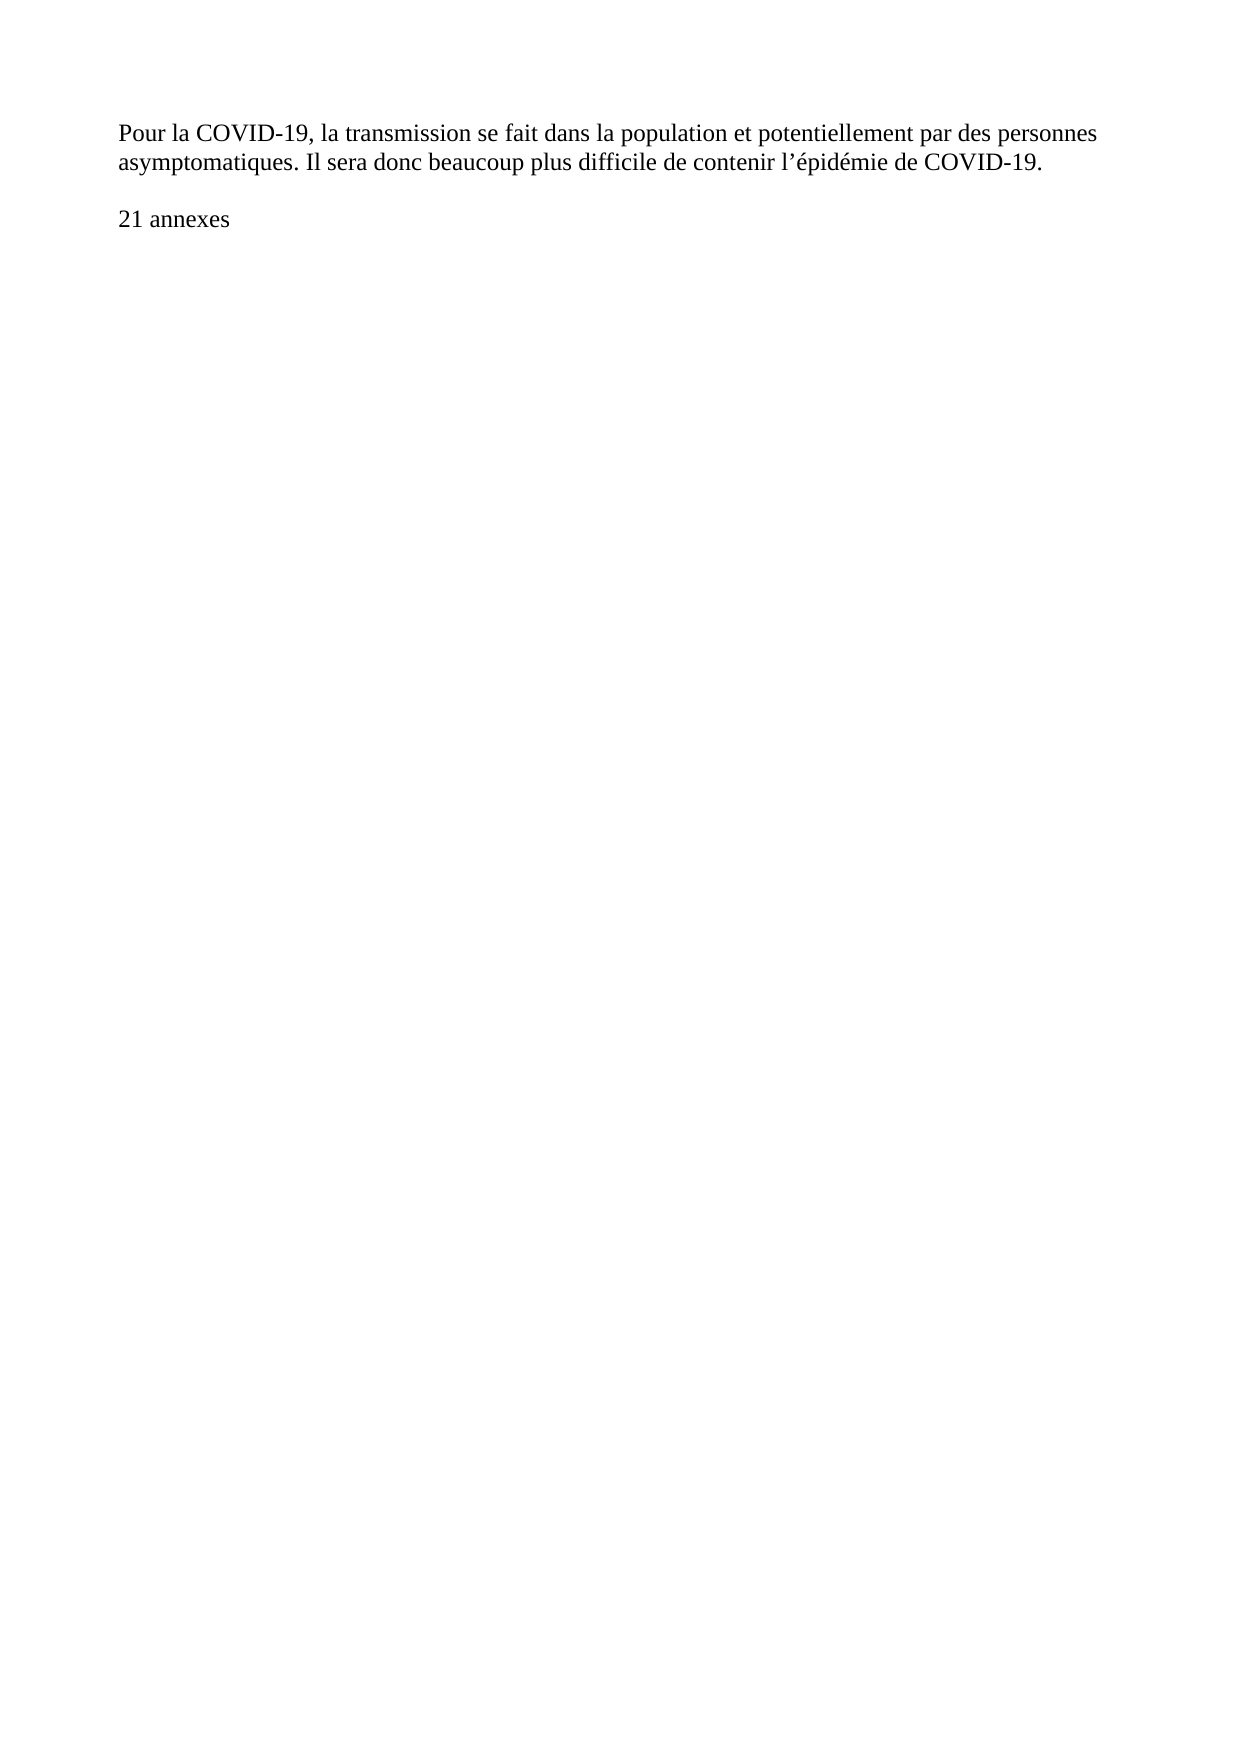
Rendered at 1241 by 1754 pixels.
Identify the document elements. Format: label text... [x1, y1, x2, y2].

text 21 annexes [118, 204, 1122, 233]
text Pour la COVID-19, la transmission se fait dans la population et potentiellement par des personnes asymptomatiques. Il sera donc beaucoup plus difficile de contenir l’épidémie de COVID-19. [118, 118, 1122, 176]
